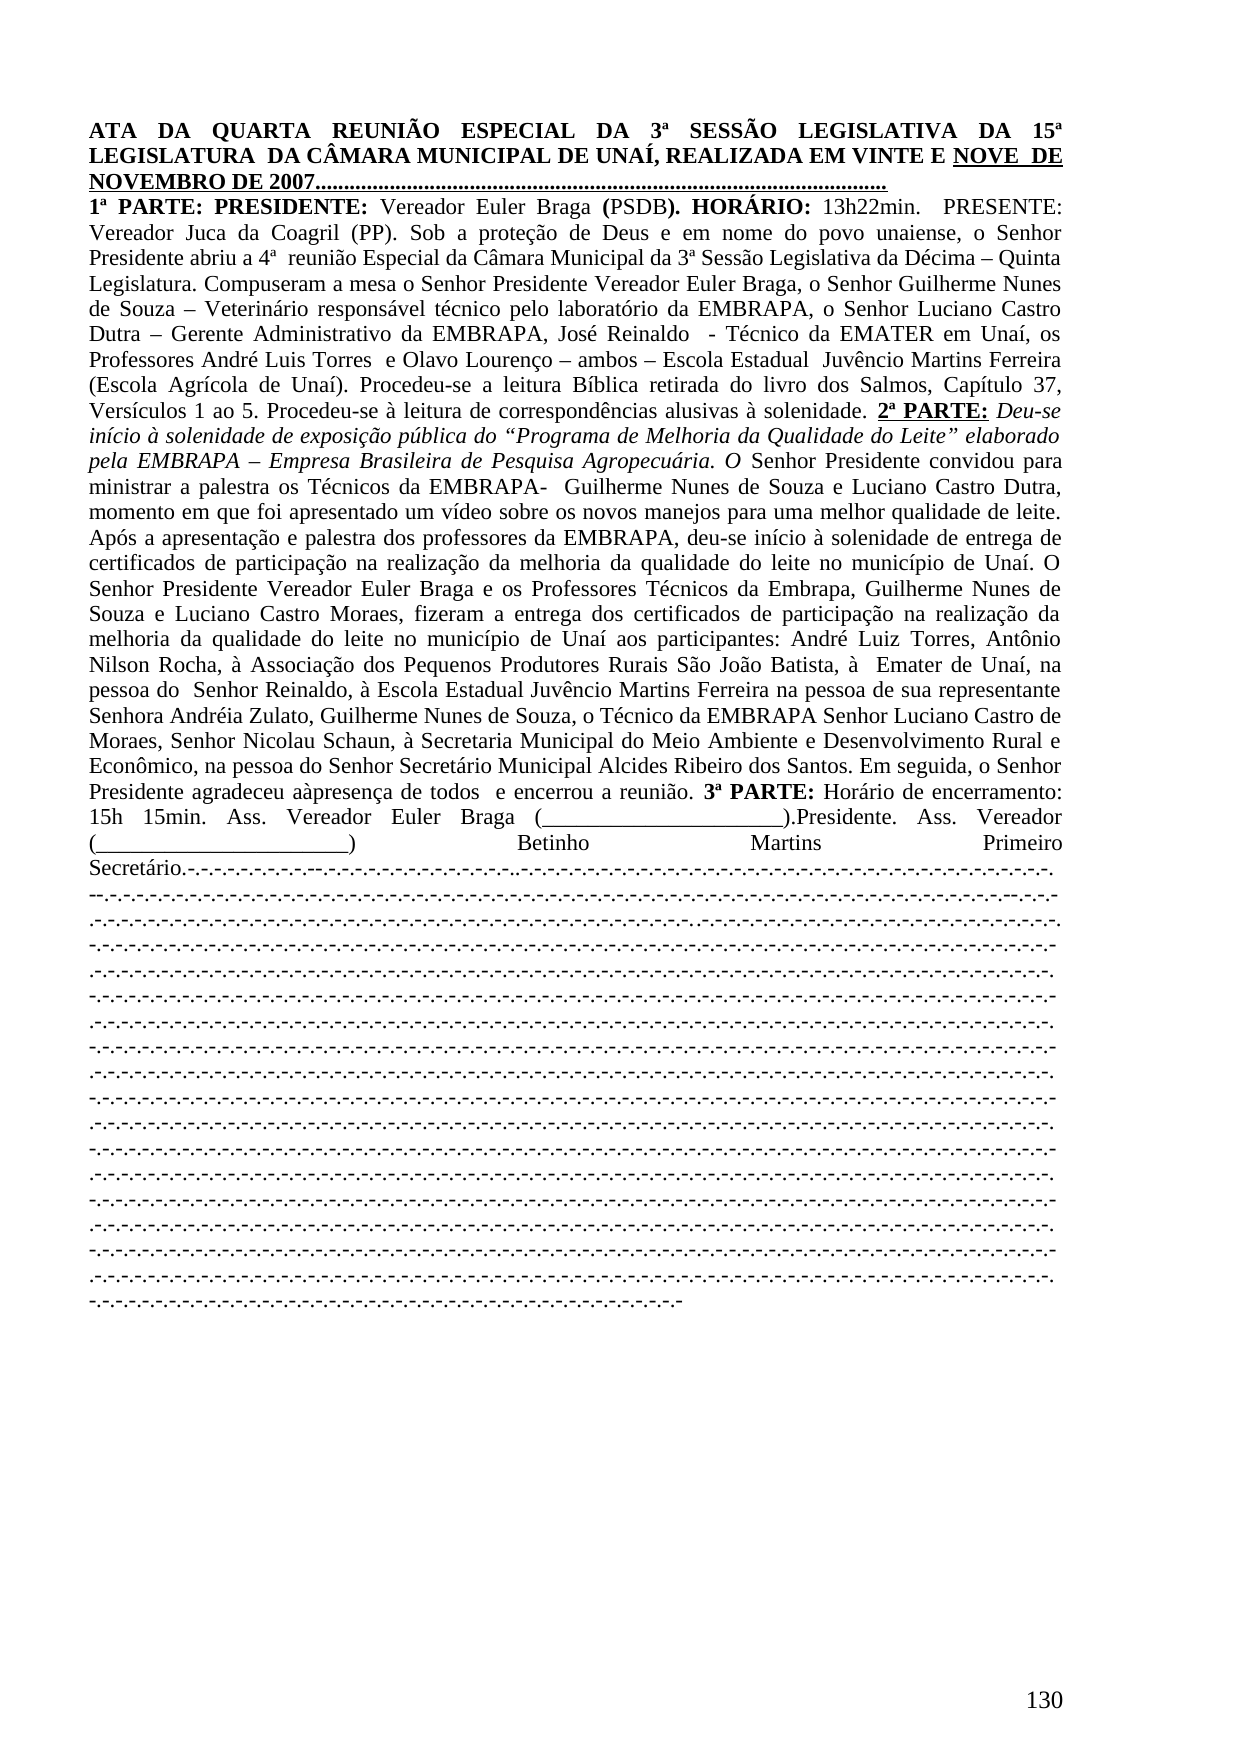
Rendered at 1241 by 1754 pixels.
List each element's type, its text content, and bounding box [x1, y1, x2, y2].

text ATA DA QUARTA REUNIÃO ESPECIAL DA 3ª SESSÃO LEGISLATIVA DA 15ª LEGISLATURA DA CÂMARA MUNICIPAL DE UNAÍ, REALIZADA EM VINTE E NOVE DE NOVEMBRO DE 2007.................................................................................................... [88, 118, 1063, 194]
text 1ª PARTE: PRESIDENTE: Vereador Euler Braga (PSDB). HORÁRIO: 13h22min. PRESENTE: Vereador Juca da Coagril (PP). Sob a proteção de Deus e em nome do povo unaiense, o Senhor Presidente abriu a 4ª reunião Especial da Câmara Municipal da 3ª Sessão Legislativa da Décima – Quinta Legislatura. Compuseram a mesa o Senhor Presidente Vereador Euler Braga, o Senhor Guilherme Nunes de Souza – Veterinário responsável técnico pelo laboratório da EMBRAPA, o Senhor Luciano Castro Dutra – Gerente Administrativo da EMBRAPA, José Reinaldo - Técnico da EMATER em Unaí, os Professores André Luis Torres e Olavo Lourenço – ambos – Escola Estadual Juvêncio Martins Ferreira (Escola Agrícola de Unaí). Procedeu-se a leitura Bíblica retirada do livro dos Salmos, Capítulo 37, Versículos 1 ao 5. Procedeu-se à leitura de correspondências alusivas à solenidade. 2ª PARTE: Deu-se início à solenidade de exposição pública do “Programa de Melhoria da Qualidade do Leite” elaborado pela EMBRAPA – Empresa Brasileira de Pesquisa Agropecuária. O Senhor Presidente convidou para ministrar a palestra os Técnicos da EMBRAPA- Guilherme Nunes de Souza e Luciano Castro Dutra, momento em que foi apresentado um vídeo sobre os novos manejos para uma melhor qualidade de leite. Após a apresentação e palestra dos professores da EMBRAPA, deu-se início à solenidade de entrega de certificados de participação na realização da melhoria da qualidade do leite no município de Unaí. O Senhor Presidente Vereador Euler Braga e os Professores Técnicos da Embrapa, Guilherme Nunes de Souza e Luciano Castro Moraes, fizeram a entrega dos certificados de participação na realização da melhoria da qualidade do leite no município de Unaí aos participantes: André Luiz Torres, Antônio Nilson Rocha, à Associação dos Pequenos Produtores Rurais São João Batista, à Emater de Unaí, na pessoa do Senhor Reinaldo, à Escola Estadual Juvêncio Martins Ferreira na pessoa de sua representante Senhora Andréia Zulato, Guilherme Nunes de Souza, o Técnico da EMBRAPA Senhor Luciano Castro de Moraes, Senhor Nicolau Schaun, à Secretaria Municipal do Meio Ambiente e Desenvolvimento Rural e Econômico, na pessoa do Senhor Secretário Municipal Alcides Ribeiro dos Santos. Em seguida, o Senhor Presidente agradeceu aàpresença de todos e encerrou a reunião. 3ª PARTE: Horário de encerramento: 15h 15min. Ass. Vereador Euler Braga (_____________________).Presidente. Ass. Vereador (______________________) Betinho Martins Primeiro Secretário.-.-.-.-.-.-.-.-.-.--.-.-.-.-.-.-.-.-.-.-.-.-.-.-..-.-.-.-.-.-.-.-.-.-.-.-.-.-.-.-.-.-.-.-.-.-.-.-.-.-.-.-.-.-.-.-.-.-.-.-.-.-.-.-.--.-.-.-.-.-.-.-.-.-.-.-.-.-.-.-.-.-.-.-.-.-.-.-.-.-.-.-.-.-.-.-.-.-.-.-.-.-.-.-.-.-.-.-.-.-.-.-.-.-.-.-.-.-.-.-.-.-.-.-.-.-.-.-.-.-.-.-.--.-.-.-.-.-.-.-.-.-.-.-.-.-.-.-.-.-.-.-.-.-.-.-.-.-.-.-.-.-.-.-.-.-.-.-.-.-.-.-.-.-.-.-.-.-.-.-.-..-.-.-.-.-.-.-.-.-.-.-.-.-.-.-.-.-.-.-.-.-.-.-.-.-.-.-.-.-.-.-.-.-.-.-.-.-.-.-.-.-.-.-.-.-.-.-.-.-.-.-.-.-.-.-.-.-.-.-.-.-.-.-.-.-.-.-.-.-.-.-.-.-.-.-.-.-.-.-.-.-.-.-.-.-.-.-.-.-.-.-.-.-.-.-.-.-.-.-.-.-.-.-.-.-.-.-.-.-.-.-.-.-.-.-.-.-.-.-.-.-.-.-.-.-.-.-.-.-.-.-.-.-.-.-.-.-.-.-.-.-.-.-.-.-.-.-.-.-.-.-.-.-.-.-.-.-.-.-.-.-.-.-.-.-.-.-.-.-.-.-.-.-.-.-.-.-.-.-.-.-.-.-.-.-.-.-.-.-.-.-.-.-.-.-.-.-.-.-.-.-.-.-.-.-.-.-.-.-.-.-.-.-.-.-.-.-.-.-.-.-.-.-.-.-.-.-.-.-.-.-.-.-.-.-.-.-.-.-.-.-.-.-.-.-.-.-.-.-.-.-.-.-.-.-.-.-.-.-.-.-.-.-.-.-.-.-.-.-.-.-.-.-.-.-.-.-.-.-.-.-.-.-.-.-.-.-.-.-.-.-.-.-.-.-.-.-.-.-.-.-.-.-.-.-.-.-.-.-.-.-.-.-.-.-.-.-.-.-.-.-.-.-.-.-.-.-.-.-.-.-.-.-.-.-.-.-.-.-.-.-.-.-.-.-.-.-.-.-.-.-.-.-.-.-.-.-.-.-.-.-.-.-.-.-.-.-.-.-.-.-.-.-.-.-.-.-.-.-.-.-.-.-.-.-.-.-.-.-.-.-.-.-.-.-.-.-.-.-.-.-.-.-.-.-.-.-.-.-.-.-.-.-.-.-.-.-.-.-.-.-.-.-.-.-.-.-.-.-.-.-.-.-.-.-.-.-.-.-.-.-.-.-.-.-.-.-.-.-.-.-.-.-.-.-.-.-.-.-.-.-.-.-.-.-.-.-.-.-.-.-.-.-.-.-.-.-.-.-.-.-.-.-.-.-.-.-.-.-.-.-.-.-.-.-.-.-.-.-.-.-.-.-.-.-.-.-.-.-.-.-.-.-.-.-.-.-.-.-.-.-.-.-.-.-.-.-.-.-.-.-.-.-.-.-.-.-.-.-.-.-.-.-.-.-.-.-.-.-.-.-.-.-.-.-.-.-.-.-.-.-.-.-.-.-.-.-.-.-.-.-.-.-.-.-.-.-.-.-.-.-.-.-.-.-.-.-.-.-.-.-.-.-.-.-.-.-.-.-.-.-.-.-.-.-.-.-.-.-.-.-.-.-.-.-.-.-.-.-.-.-.-.-.-.-.-.-.-.-.-.-.-.-.-.-.-.-.-.-.-.-.-.-.-.-.-.-.-.-.-.-.-.-.-.-.-.-.-.-.-.-.-.-.-.-.-.-.-.-.-.-.-.-.-.-.-.-.-.-.-.-.-.-.-.-.-.-.-.-.-.-.-.-.-.-.-.-.-.-.-.-.-.-.-.-.-.-.-.-.-.-.-.-.-.-.-.-.-.-.-.-.-.-.-.-.-.-.-.-.-.-.-.-.-.-.-.-.-.-.-.-.-.-.-.-.-.-.-.-.-.-.-.-.-.-.-.-.-.-.-.-.-.-.-.-.-.-.-.-.-.-.-.-.-.-.-.-.-.-.-.-.-.-.-.-.-.-.-.-.-.-.-.-.-.-.-.-.-.-.-.-.-.-.-.-.-.-.-.-.-.-.-.-.-.-.-.-.-.-.-.-.-.-.-.-.-.-.-.-.-.-.-.-.-.-.-.-.-.-.-.-.-.-.-.-.-.-.-.-.-.-.-.-.-.-.-.-.-.-.-.-.-.-.-.-.-.-.-.-.-.-.-.-.-.-.-.-.-.-.-.-.-.-.-.-.-.-.-.-.-.-.-.-.-.-.-.-.-.-.-.-.-.-.-.-.-.-.-.-.-.-.-.-.-.-.-.-.-.-.-.-.-.-.-.-.-.-.-.-.-.-.-.-.-.-.-.-.-.-.-.-.-.-.-.-.-.-.-.-.-.-.-.-.-.-.-.-.-.-.-.-.-.-.-.-.-.-.-.-.-.-.-.-.-.-.-.-.-.-.-.-.-.-.-.-.-.-.-.-.-.-.-.-.-.-.-.-.-.-.-.-.-.-.-.-.-.-.-.-.-.-.-.-.-.-.-.-.-.-.-.-.-.-.-.-.-.-.-.-.-.-.-.-.-.-.-.-.-.-.-.-.-.-.-.-.-.-.-.-.-.-.-.-.-.-.-.-.-.-.-.-.-.-.-.-.-.-.-.-.-.-.-.-.-.-.-.-.-.-.-.-.-.-.-.-.-.- [88, 194, 1063, 1313]
